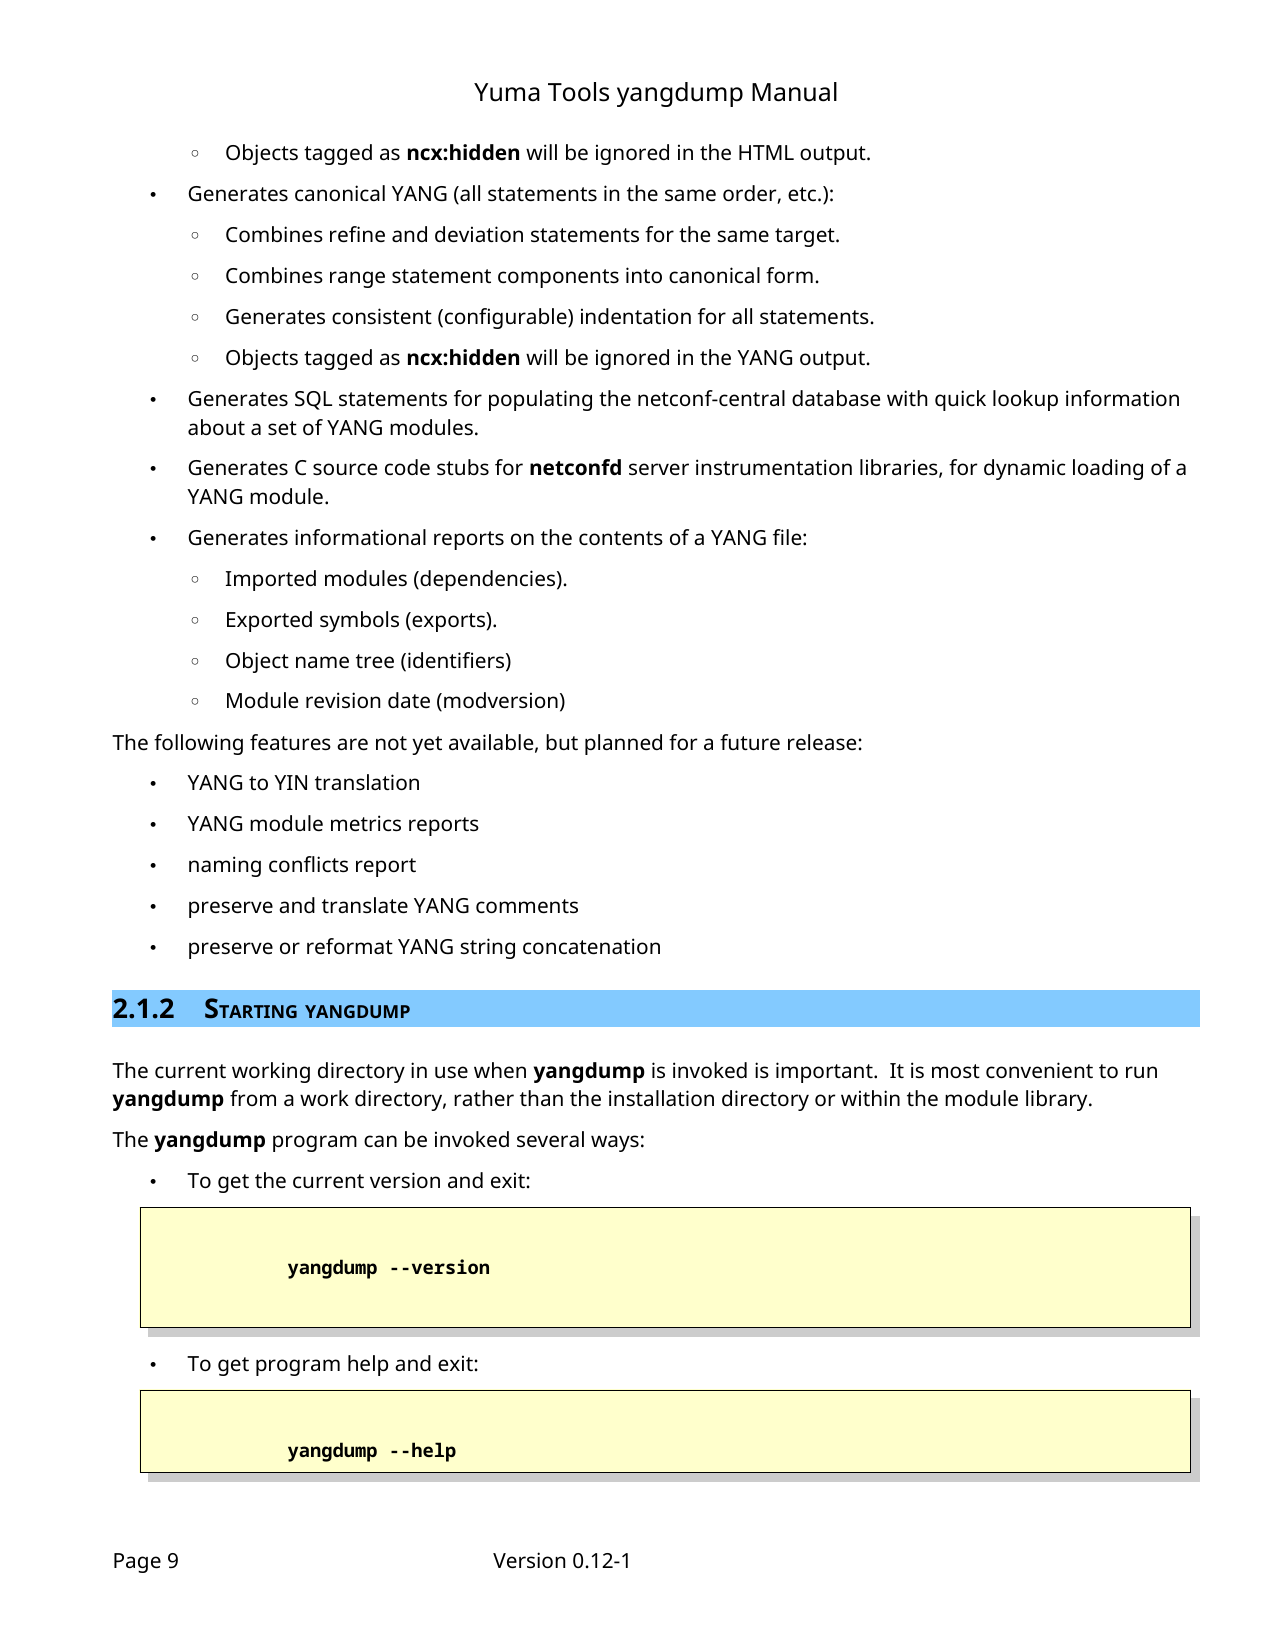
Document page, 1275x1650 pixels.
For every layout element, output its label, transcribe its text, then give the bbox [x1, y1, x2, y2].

list Combines refine and deviation statements for the same target. [187, 220, 1200, 249]
text The yangdump program can be invoked several ways: [112, 1125, 1200, 1154]
list Generates consistent (configurable) indentation for all statements. [187, 302, 1200, 331]
subtitle Starting yangdump [112, 990, 1200, 1027]
list Generates C source code stubs for netconfd server instrumentation libraries, for dynamic loading of a YANG module. [150, 453, 1200, 510]
text yangdump --help [141, 1427, 1190, 1472]
list naming conflicts report [150, 850, 1200, 879]
text yangdump --version [141, 1245, 1190, 1280]
list YANG module metrics reports [150, 809, 1200, 838]
list Combines range statement components into canonical form. [187, 261, 1200, 290]
list Objects tagged as ncx:hidden will be ignored in the HTML output. [187, 138, 1200, 167]
list YANG to YIN translation [150, 768, 1200, 797]
list Imported modules (dependencies). [187, 564, 1200, 592]
text The current working directory in use when yangdump is invoked is important. It is most convenient to run yangdump from a work directory, rather than the installation directory or within the module library. [112, 1056, 1200, 1113]
list Object name tree (identifiers) [187, 646, 1200, 674]
list Generates informational reports on the contents of a YANG file: [150, 523, 1200, 551]
text The following features are not yet available, but planned for a future release: [112, 728, 1200, 756]
list To get the current version and exit: [150, 1166, 1200, 1195]
list Generates SQL statements for populating the netconf-central database with quick lookup information about a set of YANG modules. [150, 384, 1200, 441]
list preserve and translate YANG comments [150, 891, 1200, 920]
list Module revision date (modversion) [187, 687, 1200, 715]
list To get program help and exit: [150, 1349, 1200, 1377]
list Exported symbols (exports). [187, 605, 1200, 633]
list Objects tagged as ncx:hidden will be ignored in the YANG output. [187, 343, 1200, 372]
list Generates canonical YANG (all statements in the same order, etc.): [150, 179, 1200, 208]
list preserve or reformat YANG string concatenation [150, 932, 1200, 961]
